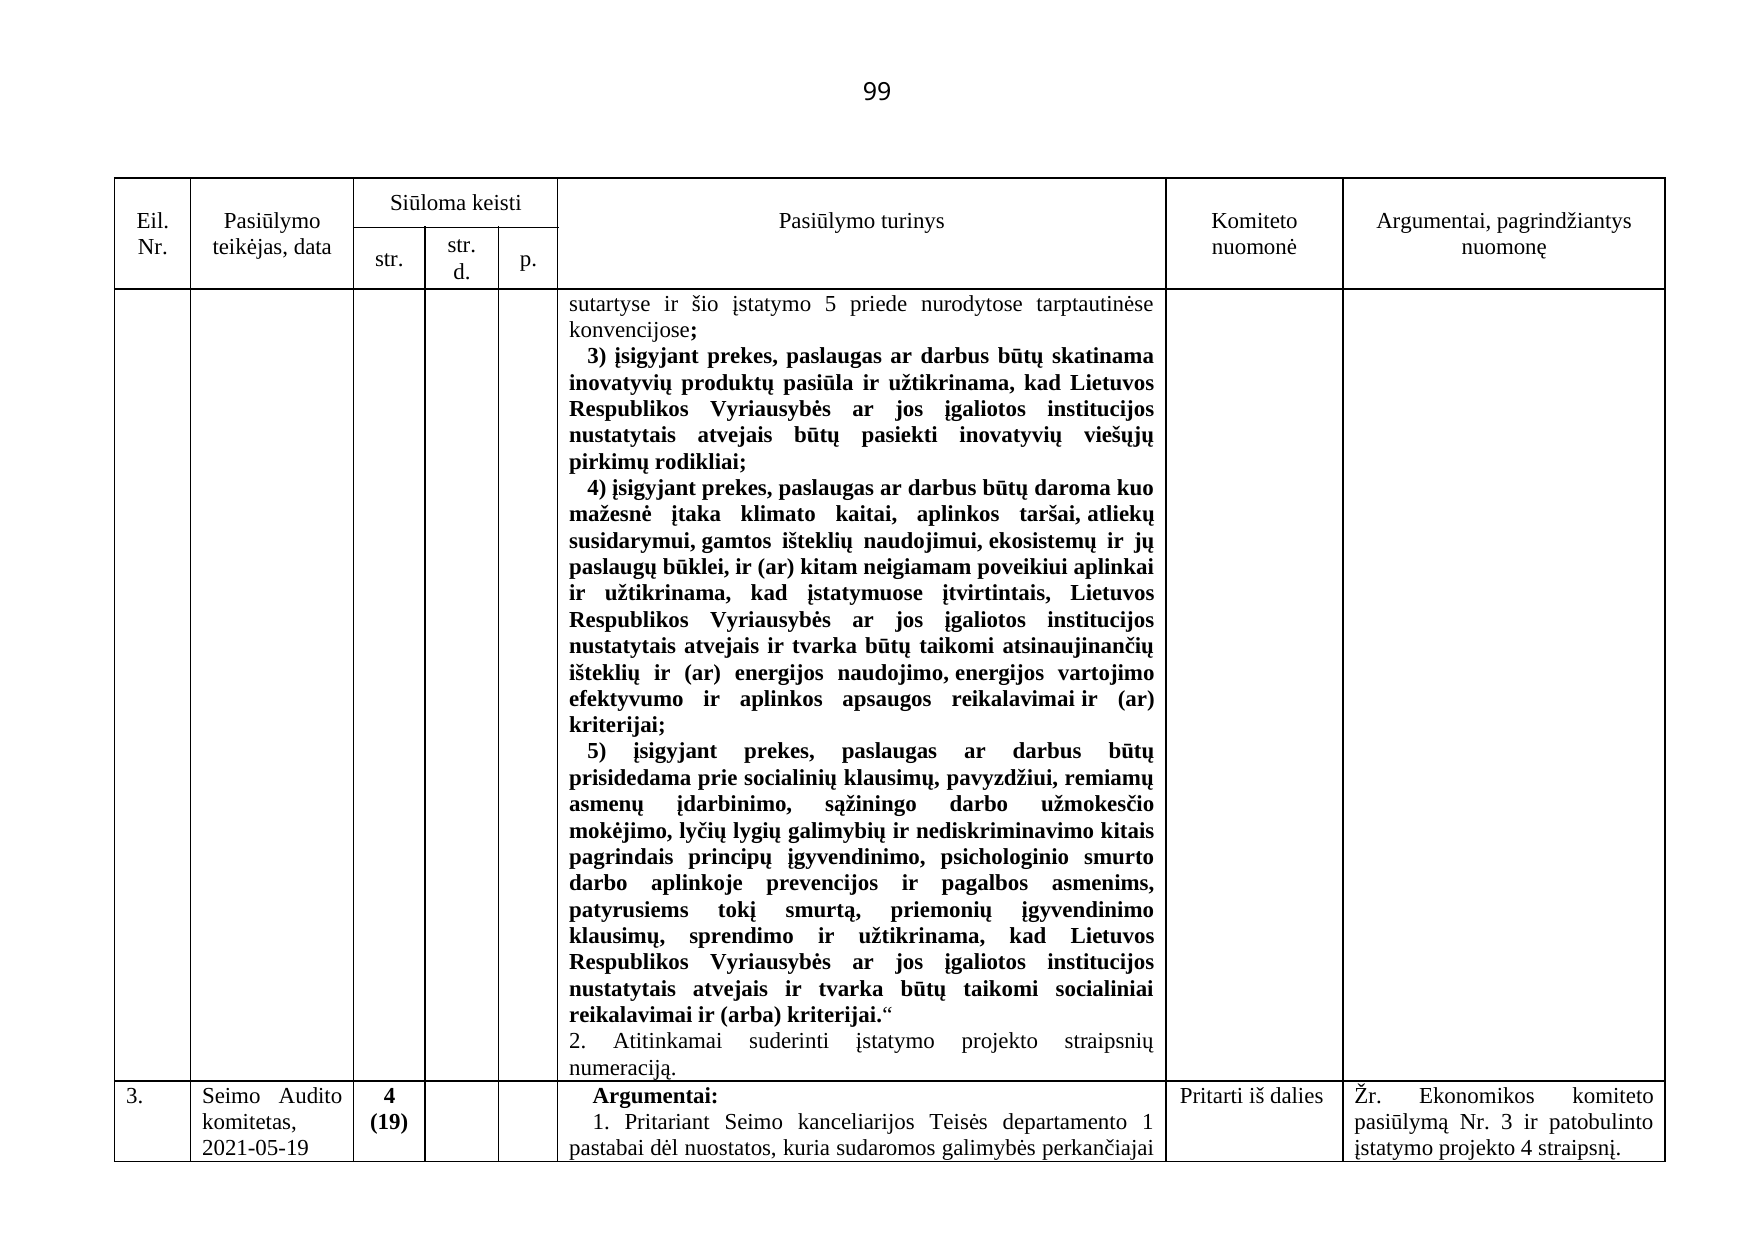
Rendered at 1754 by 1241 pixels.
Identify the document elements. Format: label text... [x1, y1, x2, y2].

table_cell [191, 290, 353, 1080]
table_header Eil. Nr. [115, 179, 190, 288]
table_cell [354, 290, 424, 1080]
table_header Argumentai, pagrindžiantys nuomonę [1344, 179, 1664, 288]
table_header Pasiūlymo turinys [558, 179, 1165, 288]
table_cell Seimo Audito komitetas, 2021-05-19 [191, 1082, 353, 1161]
table_cell 3. [115, 1082, 190, 1161]
table_cell p. [499, 228, 557, 288]
table_cell [426, 290, 498, 1080]
table_cell 4 (19) [354, 1082, 424, 1161]
table_cell [426, 1082, 498, 1161]
table_cell [1167, 290, 1342, 1080]
table_header Pasiūlymo teikėjas, data [191, 179, 353, 288]
table_cell [499, 1082, 557, 1161]
table_cell str. d. [426, 228, 498, 288]
table_cell Žr. Ekonomikos komiteto pasiūlymą Nr. 3 ir patobulinto įstatymo projekto 4 straipsnį. [1344, 1082, 1664, 1161]
table_cell str. [354, 228, 424, 288]
table_cell [1344, 290, 1664, 1080]
table_cell [115, 290, 190, 1080]
table_header Komiteto nuomonė [1167, 179, 1342, 288]
table_header Siūloma keisti [354, 179, 557, 226]
table_cell [499, 290, 557, 1080]
table_cell Pritarti iš dalies [1167, 1082, 1342, 1161]
table_cell sutartyse ir šio įstatymo 5 priede nurodytose tarptautinėse konvencijose; 3) įsigyjant prekes, paslaugas ar darbus būtų skatinama inovatyvių produktų pasiūla ir užtikrinama, kad Lietuvos Respublikos Vyriausybės ar jos įgaliotos institucijos nustatytais atvejais būtų pasiekti inovatyvių viešųjų pirkimų rodikliai; 4) įsigyjant prekes, paslaugas ar darbus būtų daroma kuo mažesnė įtaka klimato kaitai, aplinkos taršai, atliekų susidarymui, gamtos išteklių naudojimui, ekosistemų ir jų paslaugų būklei, ir (ar) kitam neigiamam poveikiui aplinkai ir užtikrinama, kad įstatymuose įtvirtintais, Lietuvos Respublikos Vyriausybės ar jos įgaliotos institucijos nustatytais atvejais ir tvarka būtų taikomi atsinaujinančių išteklių ir (ar) energijos naudojimo, energijos vartojimo efektyvumo ir aplinkos apsaugos reikalavimai ir (ar) kriterijai; 5) įsigyjant prekes, paslaugas ar darbus būtų prisidedama prie socialinių klausimų, pavyzdžiui, remiamų asmenų įdarbinimo, sąžiningo darbo užmokesčio mokėjimo, lyčių lygių galimybių ir nediskriminavimo kitais pagrindais principų įgyvendinimo, psichologinio smurto darbo aplinkoje prevencijos ir pagalbos asmenims, patyrusiems tokį smurtą, priemonių įgyvendinimo klausimų, sprendimo ir užtikrinama, kad Lietuvos Respublikos Vyriausybės ar jos įgaliotos institucijos nustatytais atvejais ir tvarka būtų taikomi socialiniai reikalavimai ir (arba) kriterijai.“ 2. Atitinkamai suderinti įstatymo projekto straipsnių numeraciją. [558, 290, 1165, 1080]
table_cell Argumentai: 1. Pritariant Seimo kanceliarijos Teisės departamento 1 pastabai dėl nuostatos, kuria sudaromos galimybės perkančiajai [558, 1082, 1165, 1161]
